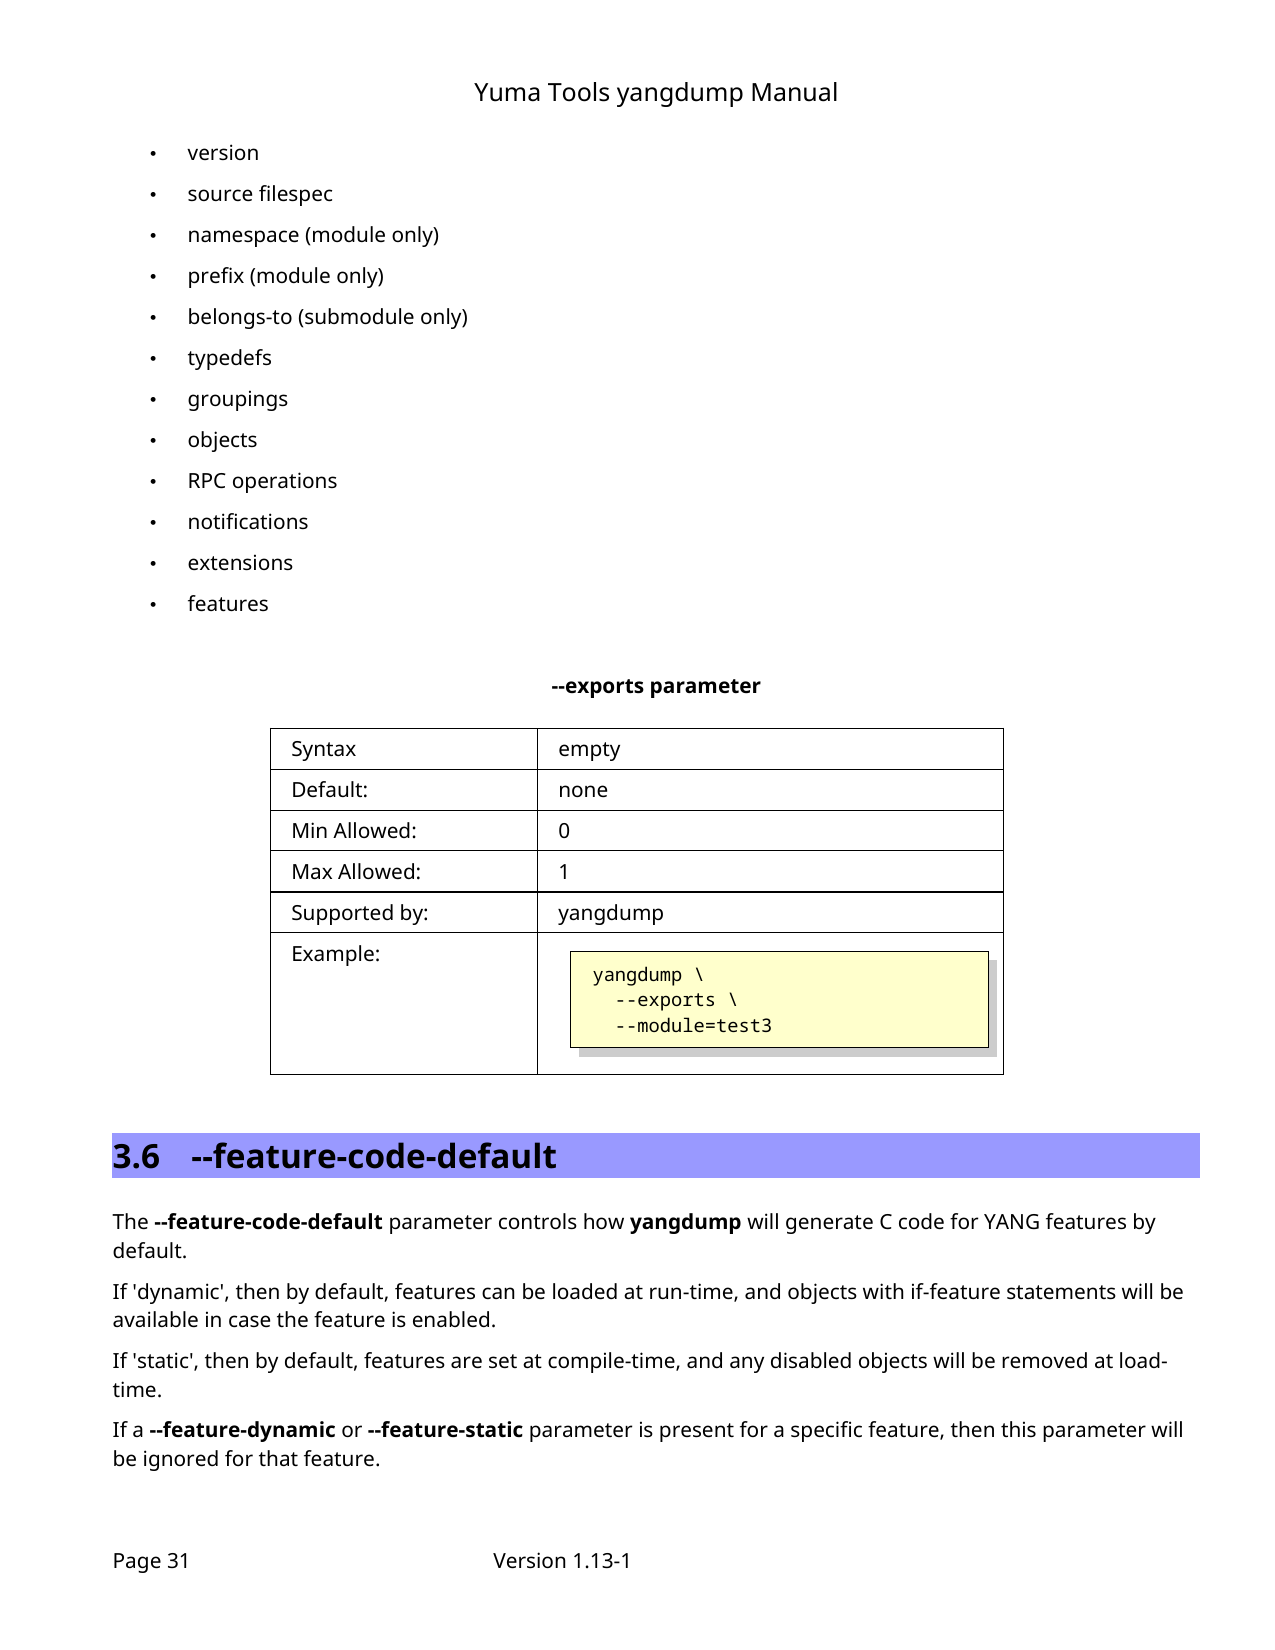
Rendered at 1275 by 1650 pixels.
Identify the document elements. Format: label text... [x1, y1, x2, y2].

list RPC operations [150, 466, 1200, 494]
table_cell yangdump \ --exports \ --module=test3 [538, 933, 1003, 1074]
list belongs-to (submodule only) [150, 302, 1200, 331]
table_cell 1 [538, 851, 1003, 891]
list notifications [150, 507, 1200, 535]
table_cell none [538, 770, 1003, 809]
table_cell Max Allowed: [271, 851, 537, 891]
list groupings [150, 384, 1200, 413]
list prefix (module only) [150, 261, 1200, 290]
table_cell Min Allowed: [271, 811, 537, 850]
list extensions [150, 548, 1200, 576]
table_cell Example: [271, 933, 537, 1074]
text If 'dynamic', then by default, features can be loaded at run-time, and objects with if-feature statements will be available in case the feature is enabled. [112, 1277, 1200, 1334]
list typedefs [150, 343, 1200, 372]
text If a --feature-dynamic or --feature-static parameter is present for a specific feature, then this parameter will be ignored for that feature. [112, 1416, 1200, 1472]
list objects [150, 425, 1200, 453]
list source filespec [150, 179, 1200, 208]
list features [150, 589, 1200, 617]
list version [150, 138, 1200, 167]
table_header empty [538, 729, 1003, 768]
table_header Syntax [271, 729, 537, 768]
table_cell 0 [538, 811, 1003, 850]
subtitle --feature-code-default [112, 1133, 1200, 1178]
text If 'static', then by default, features are set at compile-time, and any disabled objects will be removed at load-time. [112, 1346, 1200, 1403]
text The --feature-code-default parameter controls how yangdump will generate C code for YANG features by default. [112, 1207, 1200, 1264]
subtitle --exports parameter [127, 671, 1185, 699]
table_cell Default: [271, 770, 537, 809]
list namespace (module only) [150, 220, 1200, 249]
table_cell yangdump [538, 893, 1003, 932]
table_cell Supported by: [271, 893, 537, 932]
